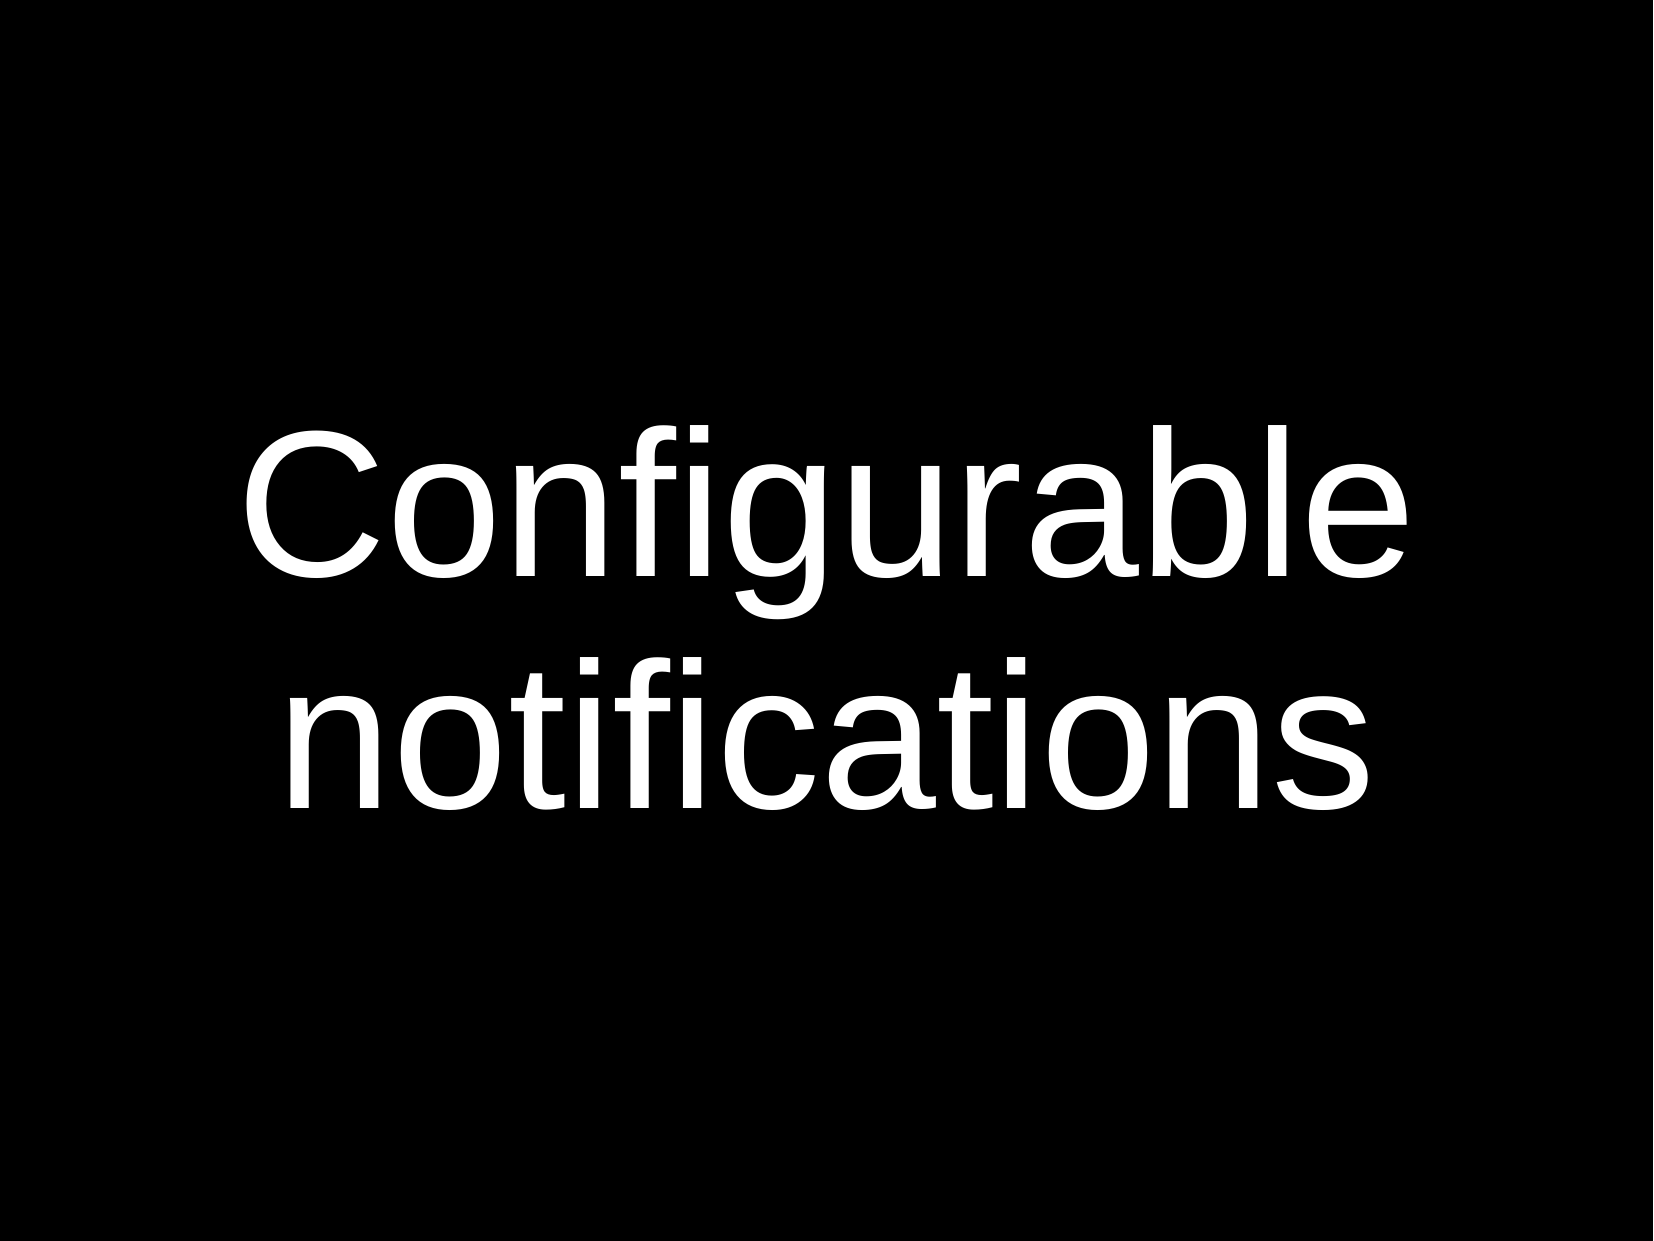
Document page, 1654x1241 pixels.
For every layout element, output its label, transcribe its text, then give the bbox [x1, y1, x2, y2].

title Configurable notifications [82, 101, 1571, 1140]
